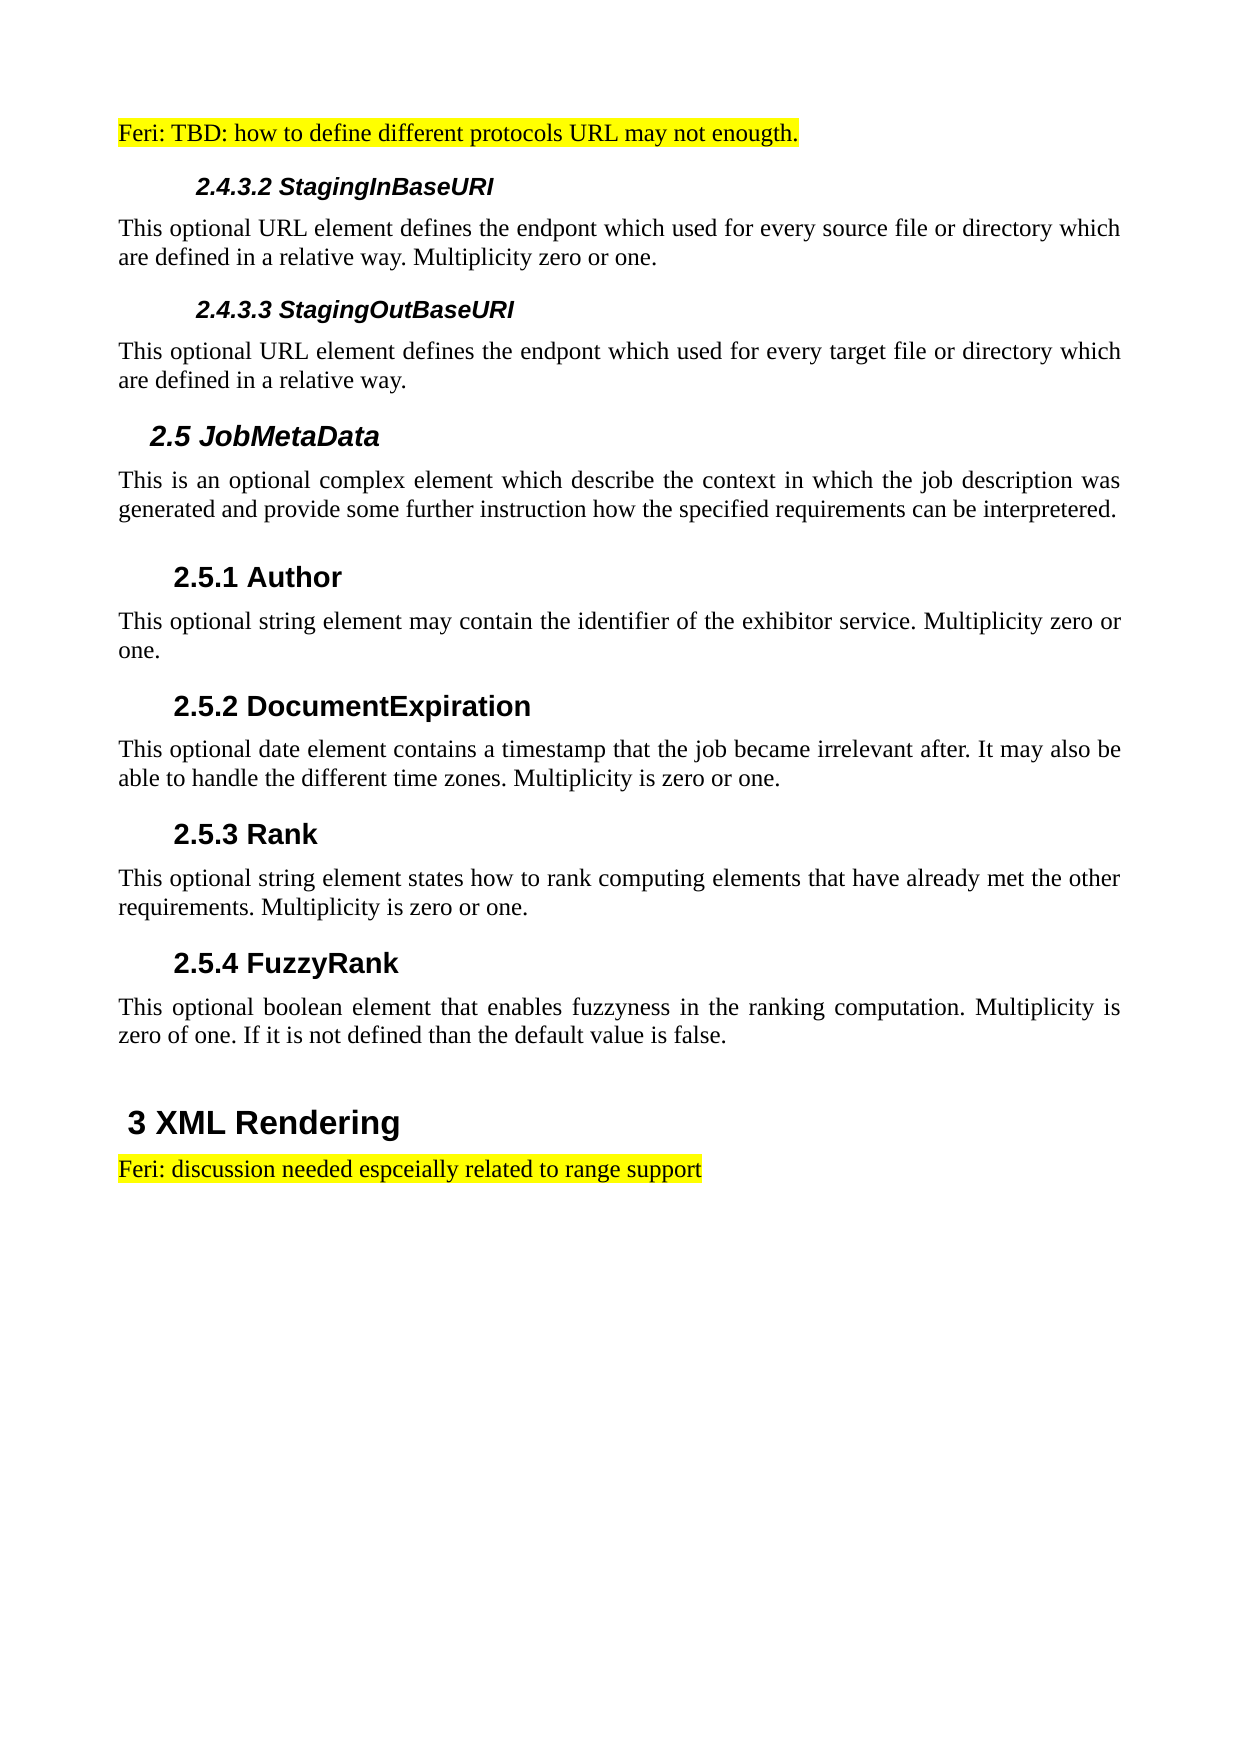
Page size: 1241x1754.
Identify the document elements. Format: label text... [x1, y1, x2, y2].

text This optional URL element defines the endpont which used for every source file or directory which are defined in a relative way. Multiplicity zero or one. [118, 213, 1122, 270]
subtitle StagingOutBaseURI [189, 295, 1122, 324]
subtitle Author [165, 560, 1122, 593]
text Feri: TBD: how to define different protocols URL may not enougth. [118, 118, 1122, 147]
subtitle Rank [165, 817, 1122, 851]
text This optional string element states how to rank computing elements that have already met the other requirements. Multiplicity is zero or one. [118, 863, 1122, 921]
text This optional string element may contain the identifier of the exhibitor service. Multiplicity zero or one. [118, 606, 1122, 663]
subtitle StagingInBaseURI [189, 172, 1122, 200]
subtitle JobMetaData [142, 419, 1122, 452]
subtitle XML Rendering [118, 1103, 1122, 1142]
text This optional date element contains a timestamp that the job became irrelevant after. It may also be able to handle the different time zones. Multiplicity is zero or one. [118, 734, 1122, 792]
text This optional URL element defines the endpont which used for every target file or directory which are defined in a relative way. [118, 336, 1122, 394]
text This is an optional complex element which describe the context in which the job description was generated and provide some further instruction how the specified requirements can be interpretered. [118, 465, 1122, 522]
subtitle FuzzyRank [165, 946, 1122, 979]
text This optional boolean element that enables fuzzyness in the ranking computation. Multiplicity is zero of one. If it is not defined than the default value is false. [118, 992, 1122, 1049]
subtitle DocumentExpiration [165, 688, 1122, 722]
text Feri: discussion needed espceially related to range support [118, 1154, 1122, 1183]
